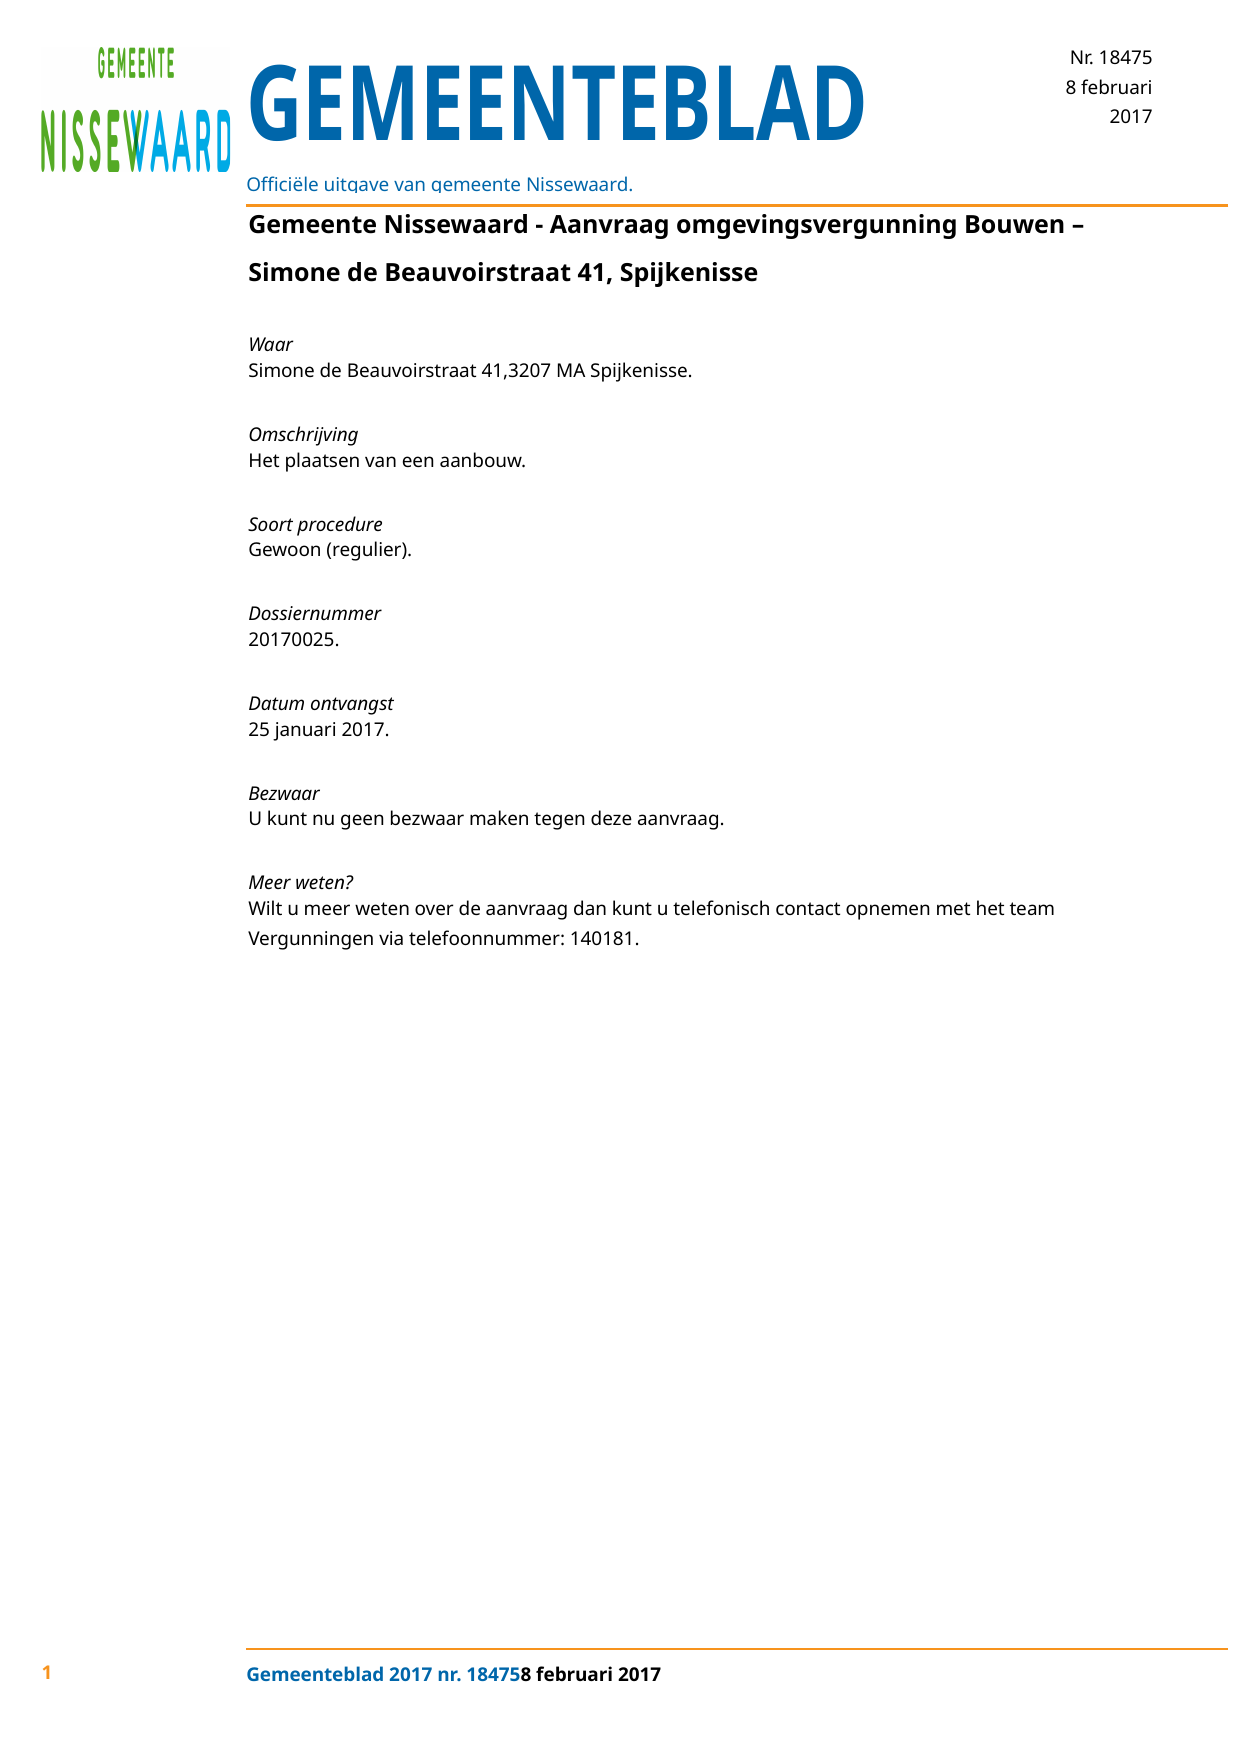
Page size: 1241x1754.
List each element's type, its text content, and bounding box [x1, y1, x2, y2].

picture [154, 157, 165, 172]
text Waar [248, 331, 1152, 357]
picture [41, 47, 231, 172]
text Datum ontvangst [248, 690, 1152, 716]
text Het plaatsen van een aanbouw. [248, 447, 1152, 473]
text Wilt u meer weten over de aanvraag dan kunt u telefonisch contact opnemen met het team Vergunningen via telefoonnummer: 140181. [248, 895, 1152, 951]
text Omschrijving [248, 421, 1152, 447]
text Bezwaar [248, 780, 1152, 806]
text Gemeente Nissewaard - Aanvraag omgevingsvergunning Bouwen – Simone de Beauvoirstraat 41, Spijkenisse [248, 207, 1152, 288]
text Meer weten? [248, 869, 1152, 895]
text 20170025. [248, 626, 1152, 652]
text Dossiernummer [248, 601, 1152, 626]
picture [201, 122, 206, 138]
text 25 januari 2017. [248, 716, 1152, 742]
text Soort procedure [248, 511, 1152, 537]
text Gewoon (regulier). [248, 537, 1152, 562]
text U kunt nu geen bezwaar maken tegen deze aanvraag. [248, 806, 1152, 831]
picture [222, 122, 227, 160]
picture [200, 151, 206, 172]
picture [176, 157, 187, 172]
text Simone de Beauvoirstraat 41,3207 MA Spijkenisse. [248, 357, 1152, 383]
